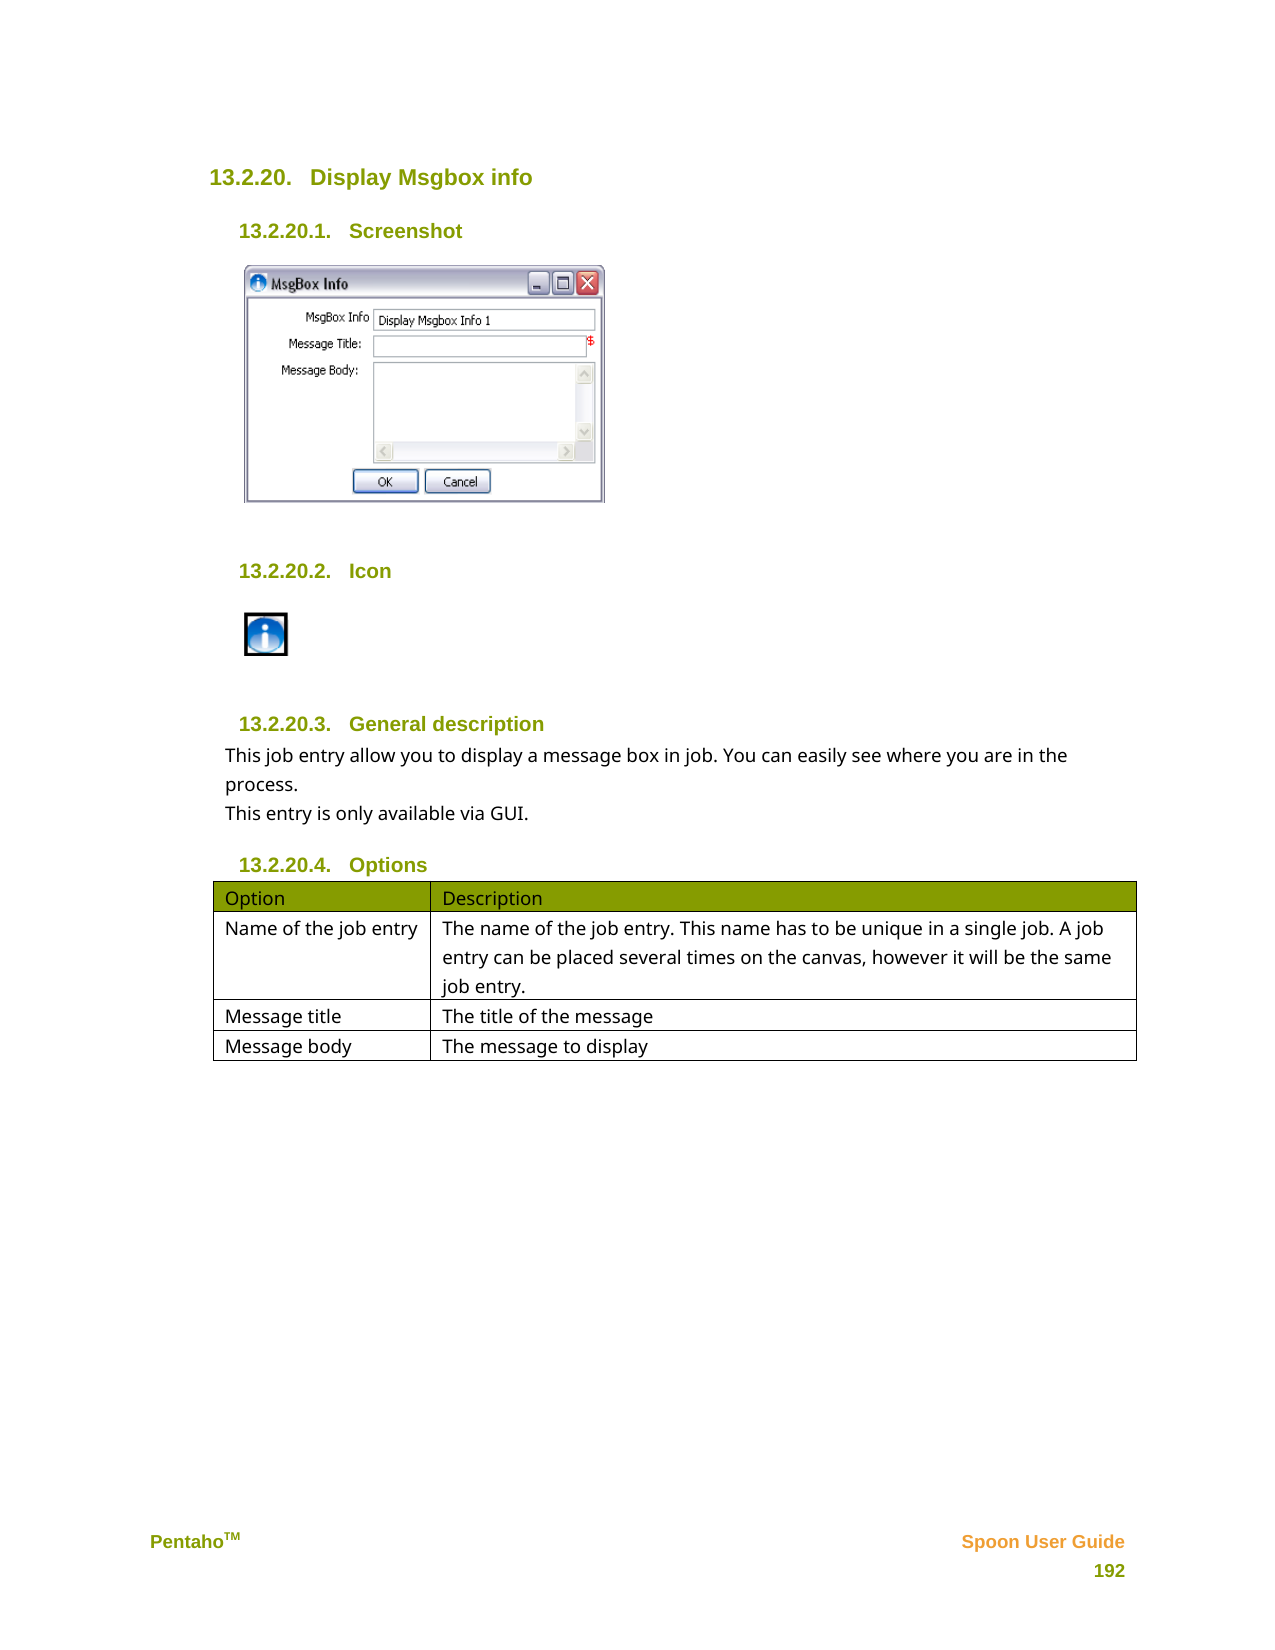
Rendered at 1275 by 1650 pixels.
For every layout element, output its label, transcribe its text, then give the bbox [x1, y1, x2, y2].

table_header Description [431, 882, 1136, 911]
subtitle General description [239, 703, 1125, 738]
subtitle Icon [239, 551, 1125, 585]
table_cell Message title [214, 1000, 430, 1029]
table_cell The title of the message [431, 1000, 1136, 1029]
table_cell The message to display [431, 1031, 1136, 1060]
table_cell Message body [214, 1031, 430, 1060]
subtitle Options [239, 845, 1125, 880]
text This entry is only available via GUI. [225, 797, 1125, 826]
table_cell Name of the job entry [214, 912, 430, 999]
table_header Option [214, 882, 430, 911]
table_cell The name of the job entry. This name has to be unique in a single job. A job entry can be placed several times on the canvas, however it will be the same job entry. [431, 912, 1136, 999]
subtitle Screenshot [239, 211, 1125, 246]
subtitle Display Msgbox info [209, 157, 1125, 192]
text This job entry allow you to display a message box in job. You can easily see where you are in the process. [225, 739, 1125, 797]
